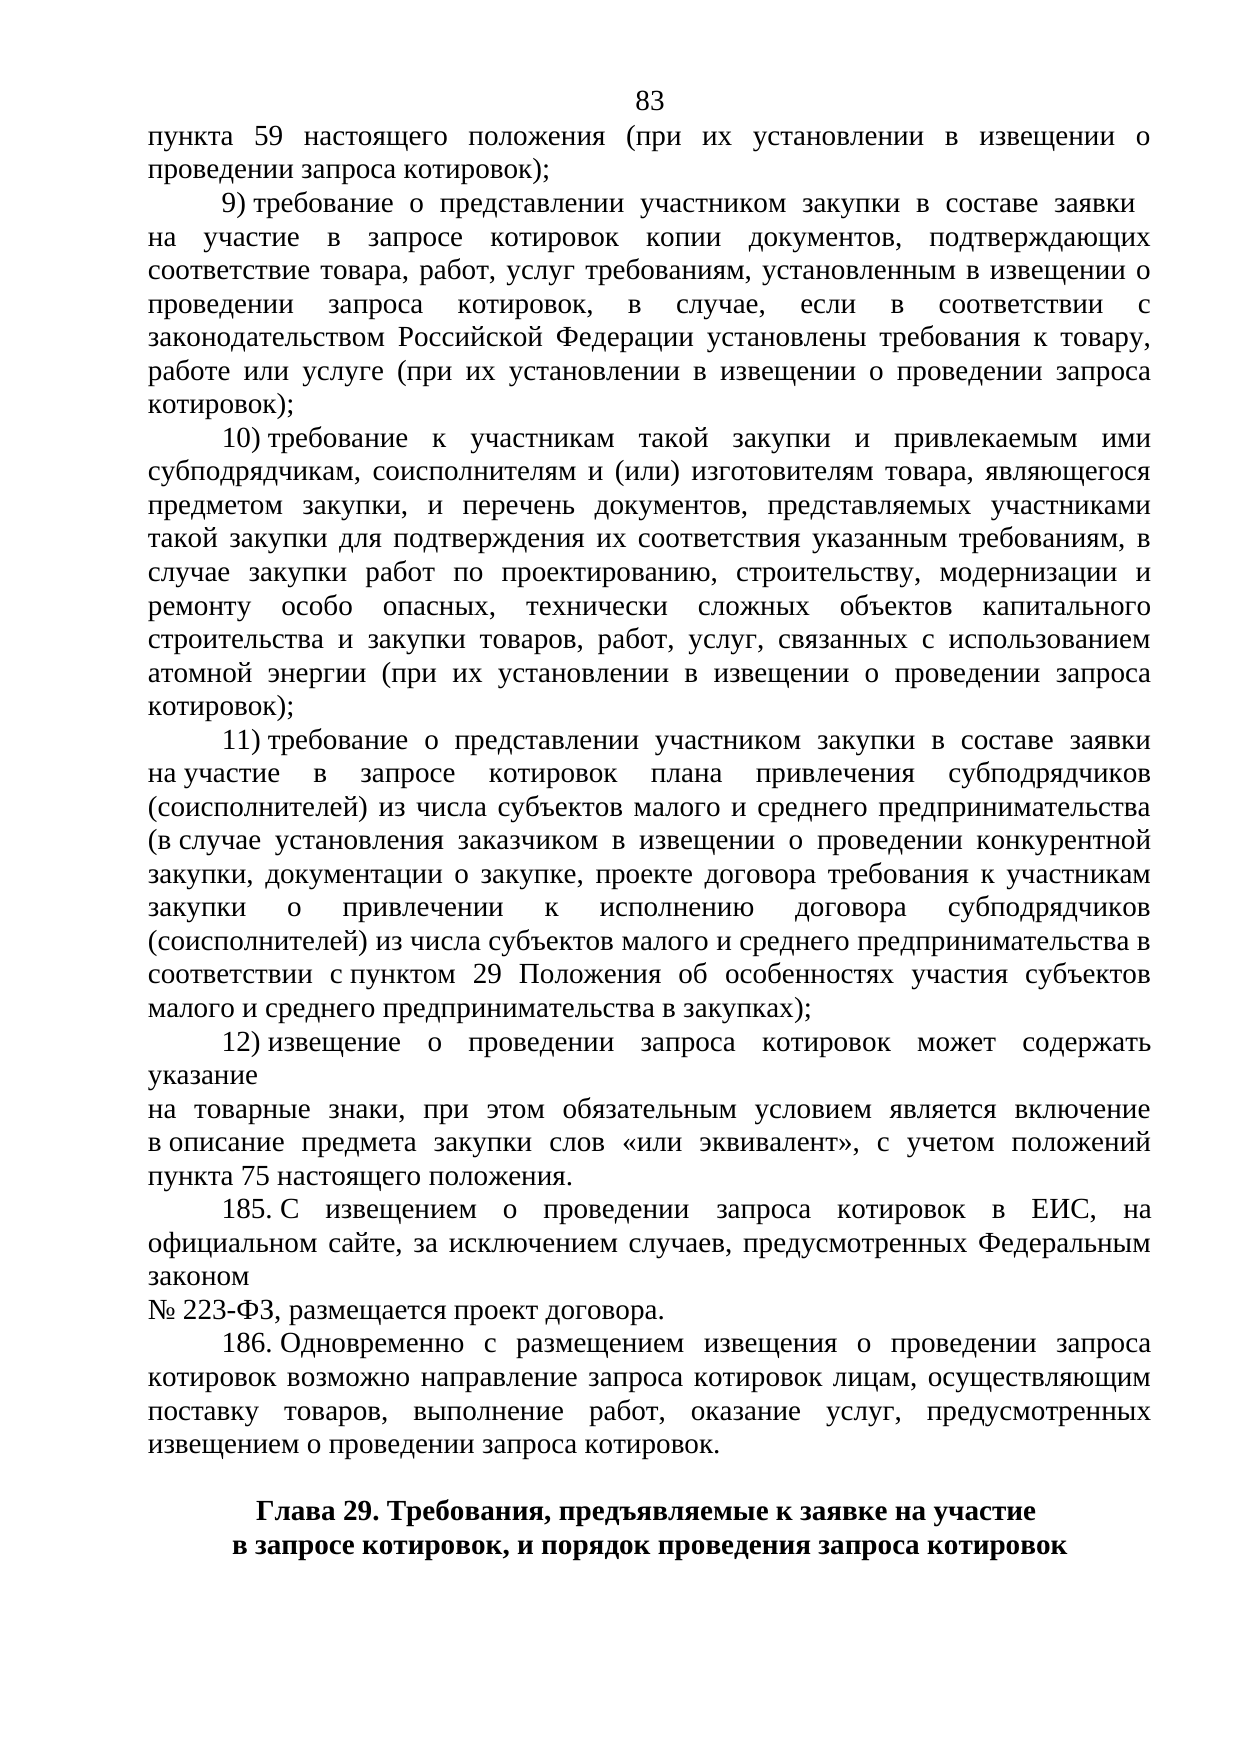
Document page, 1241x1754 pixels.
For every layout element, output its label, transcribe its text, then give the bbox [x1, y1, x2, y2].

text Глава 29. Требования, предъявляемые к заявке на участие в запросе котировок, и порядок проведения запроса котировок [148, 1493, 1152, 1560]
text 11) требование о представлении участником закупки в составе заявки на участие в запросе котировок плана привлечения субподрядчиков (соисполнителей) из числа субъектов малого и среднего предпринимательства (в случае установления заказчиком в извещении о проведении конкурентной закупки, документации о закупке, проекте договора требования к участникам закупки о привлечении к исполнению договора субподрядчиков (соисполнителей) из числа субъектов малого и среднего предпринимательства в соответствии с пунктом 29 Положения об особенностях участия субъектов малого и среднего предпринимательства в закупках); [148, 722, 1152, 1024]
text пункта 59 настоящего положения (при их установлении в извещении о проведении запроса котировок); [148, 118, 1152, 185]
text 9) требование о представлении участником закупки в составе заявки на участие в запросе котировок копии документов, подтверждающих соответствие товара, работ, услуг требованиям, установленным в извещении о проведении запроса котировок, в случае, если в соответствии с законодательством Российской Федерации установлены требования к товару, работе или услуге (при их установлении в извещении о проведении запроса котировок); [148, 185, 1152, 420]
text 185. С извещением о проведении запроса котировок в ЕИС, на официальном сайте, за исключением случаев, предусмотренных Федеральным законом № 223-ФЗ, размещается проект договора. [148, 1191, 1152, 1326]
text 10) требование к участникам такой закупки и привлекаемым ими субподрядчикам, соисполнителям и (или) изготовителям товара, являющегося предметом закупки, и перечень документов, представляемых участниками такой закупки для подтверждения их соответствия указанным требованиям, в случае закупки работ по проектированию, строительству, модернизации и ремонту особо опасных, технически сложных объектов капитального строительства и закупки товаров, работ, услуг, связанных с использованием атомной энергии (при их установлении в извещении о проведении запроса котировок); [148, 420, 1152, 722]
text 186. Одновременно с размещением извещения о проведении запроса котировок возможно направление запроса котировок лицам, осуществляющим поставку товаров, выполнение работ, оказание услуг, предусмотренных извещением о проведении запроса котировок. [148, 1326, 1152, 1460]
text 12) извещение о проведении запроса котировок может содержать указание на товарные знаки, при этом обязательным условием является включение в описание предмета закупки слов «или эквивалент», с учетом положений пункта 75 настоящего положения. [148, 1024, 1152, 1191]
